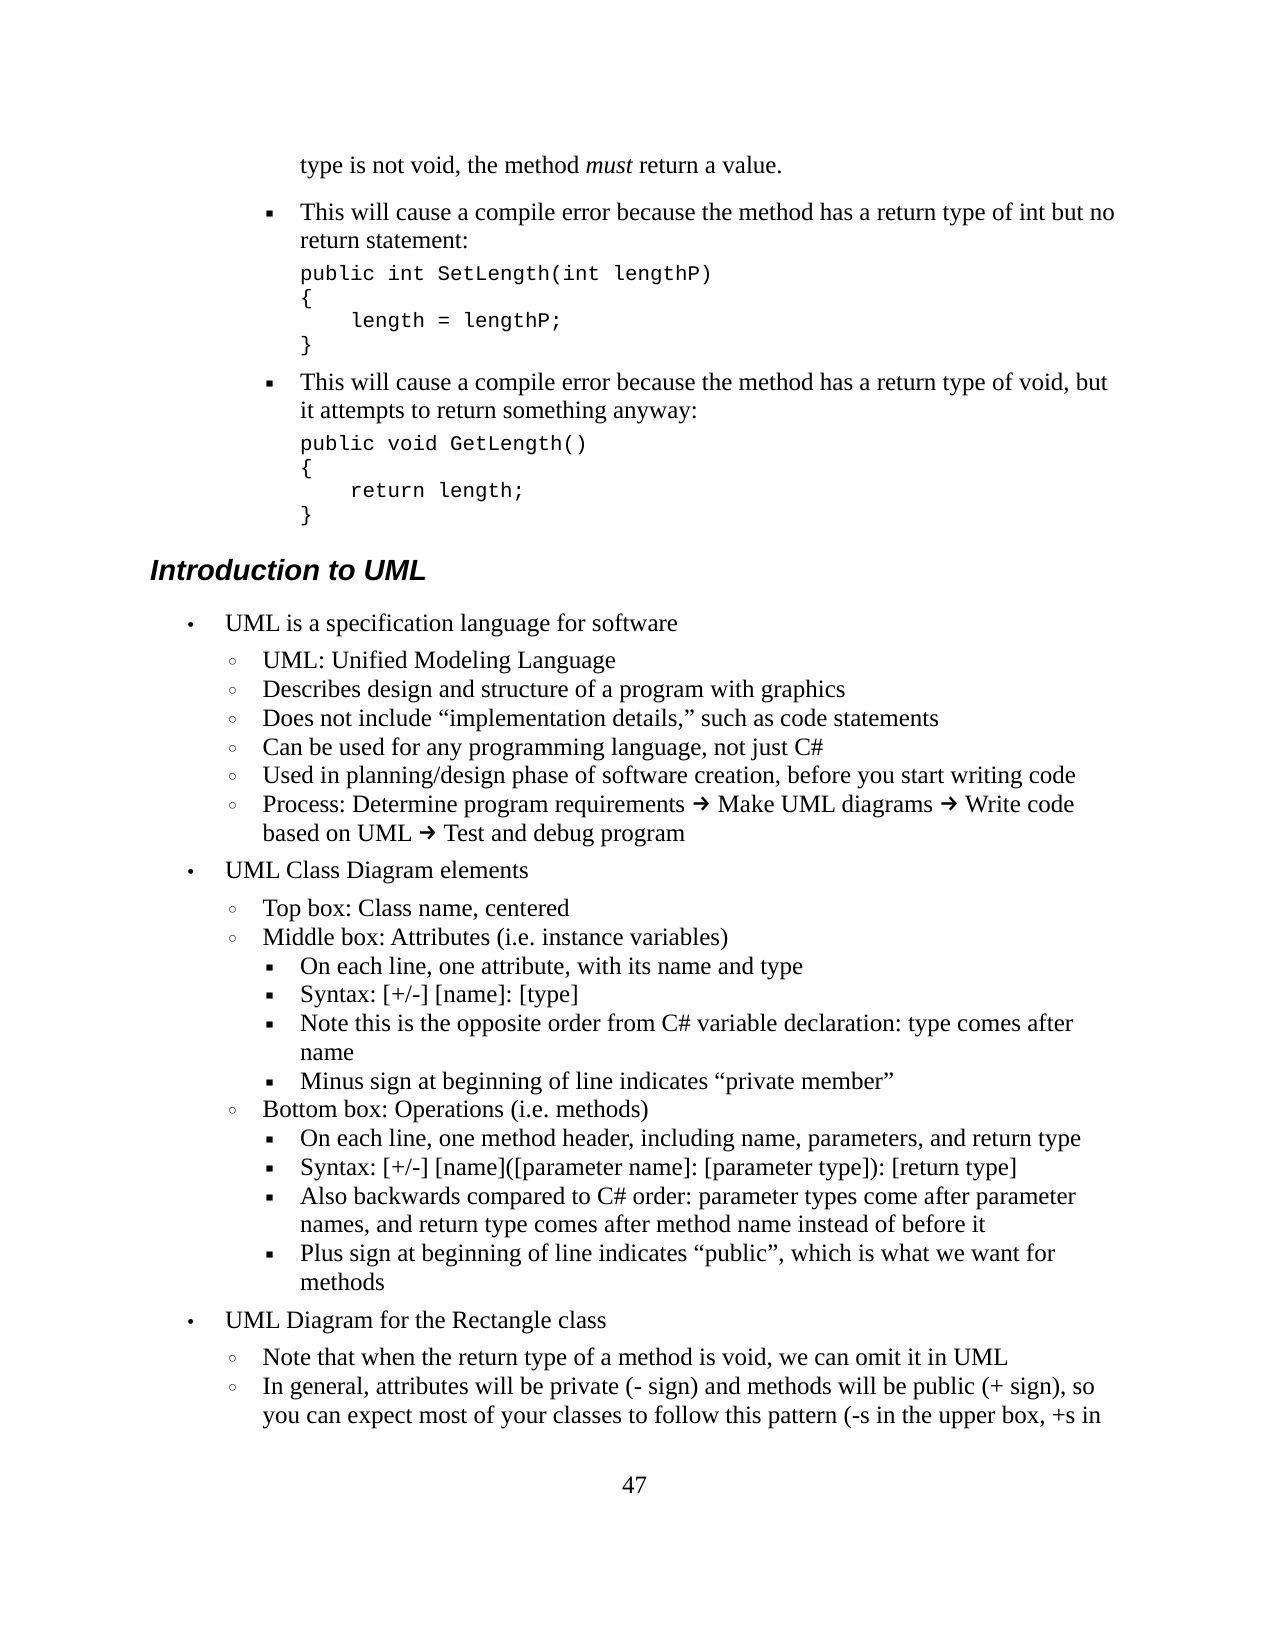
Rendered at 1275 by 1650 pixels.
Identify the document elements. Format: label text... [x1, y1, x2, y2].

list On each line, one attribute, with its name and type [262, 951, 1125, 979]
list { [262, 457, 1125, 480]
list Note this is the opposite order from C# variable declaration: type comes after name [262, 1008, 1125, 1066]
list Minus sign at beginning of line indicates “private member” [262, 1066, 1125, 1094]
list type is not void, the method must return a value. [262, 150, 1125, 179]
list Syntax: [+/-] [name]: [type] [262, 979, 1125, 1008]
list length = lengthP; [262, 310, 1125, 334]
list public int SetLength(int lengthP) [262, 263, 1125, 287]
list UML Class Diagram elements [187, 856, 1125, 884]
list { [262, 287, 1125, 310]
list UML: Unified Modeling Language [225, 645, 1125, 674]
list Used in planning/design phase of software creation, before you start writing code [225, 760, 1125, 789]
list Bottom box: Operations (i.e. methods) [225, 1094, 1125, 1123]
list On each line, one method header, including name, parameters, and return type [262, 1123, 1125, 1152]
list In general, attributes will be private (- sign) and methods will be public (+ sign), so you can expect most of your classes to follow this pattern (-s in the upper box, +s in [225, 1371, 1125, 1429]
list Does not include “implementation details,” such as code statements [225, 703, 1125, 732]
list return length; [262, 480, 1125, 504]
list This will cause a compile error because the method has a return type of int but no return statement: [262, 197, 1125, 254]
list } [262, 334, 1125, 358]
list Top box: Class name, centered [225, 893, 1125, 922]
list Also backwards compared to C# order: parameter types come after parameter names, and return type comes after method name instead of before it [262, 1181, 1125, 1238]
subtitle Introduction to UML [150, 553, 1125, 586]
list Process: Determine program requirements Make UML diagrams Write code based on UML Test and debug program [225, 789, 1125, 847]
list This will cause a compile error because the method has a return type of void, but it attempts to return something anyway: [262, 367, 1125, 424]
list Syntax: [+/-] [name]([parameter name]: [parameter type]): [return type] [262, 1152, 1125, 1181]
list Can be used for any programming language, not just C# [225, 732, 1125, 760]
list Middle box: Attributes (i.e. instance variables) [225, 922, 1125, 951]
list UML Diagram for the Rectangle class [187, 1305, 1125, 1333]
list } [262, 504, 1125, 528]
list Describes design and structure of a program with graphics [225, 674, 1125, 703]
list public void GetLength() [262, 433, 1125, 457]
list Note that when the return type of a method is void, we can omit it in UML [225, 1342, 1125, 1371]
list Plus sign at beginning of line indicates “public”, which is what we want for methods [262, 1238, 1125, 1296]
list UML is a specification language for software [187, 608, 1125, 636]
